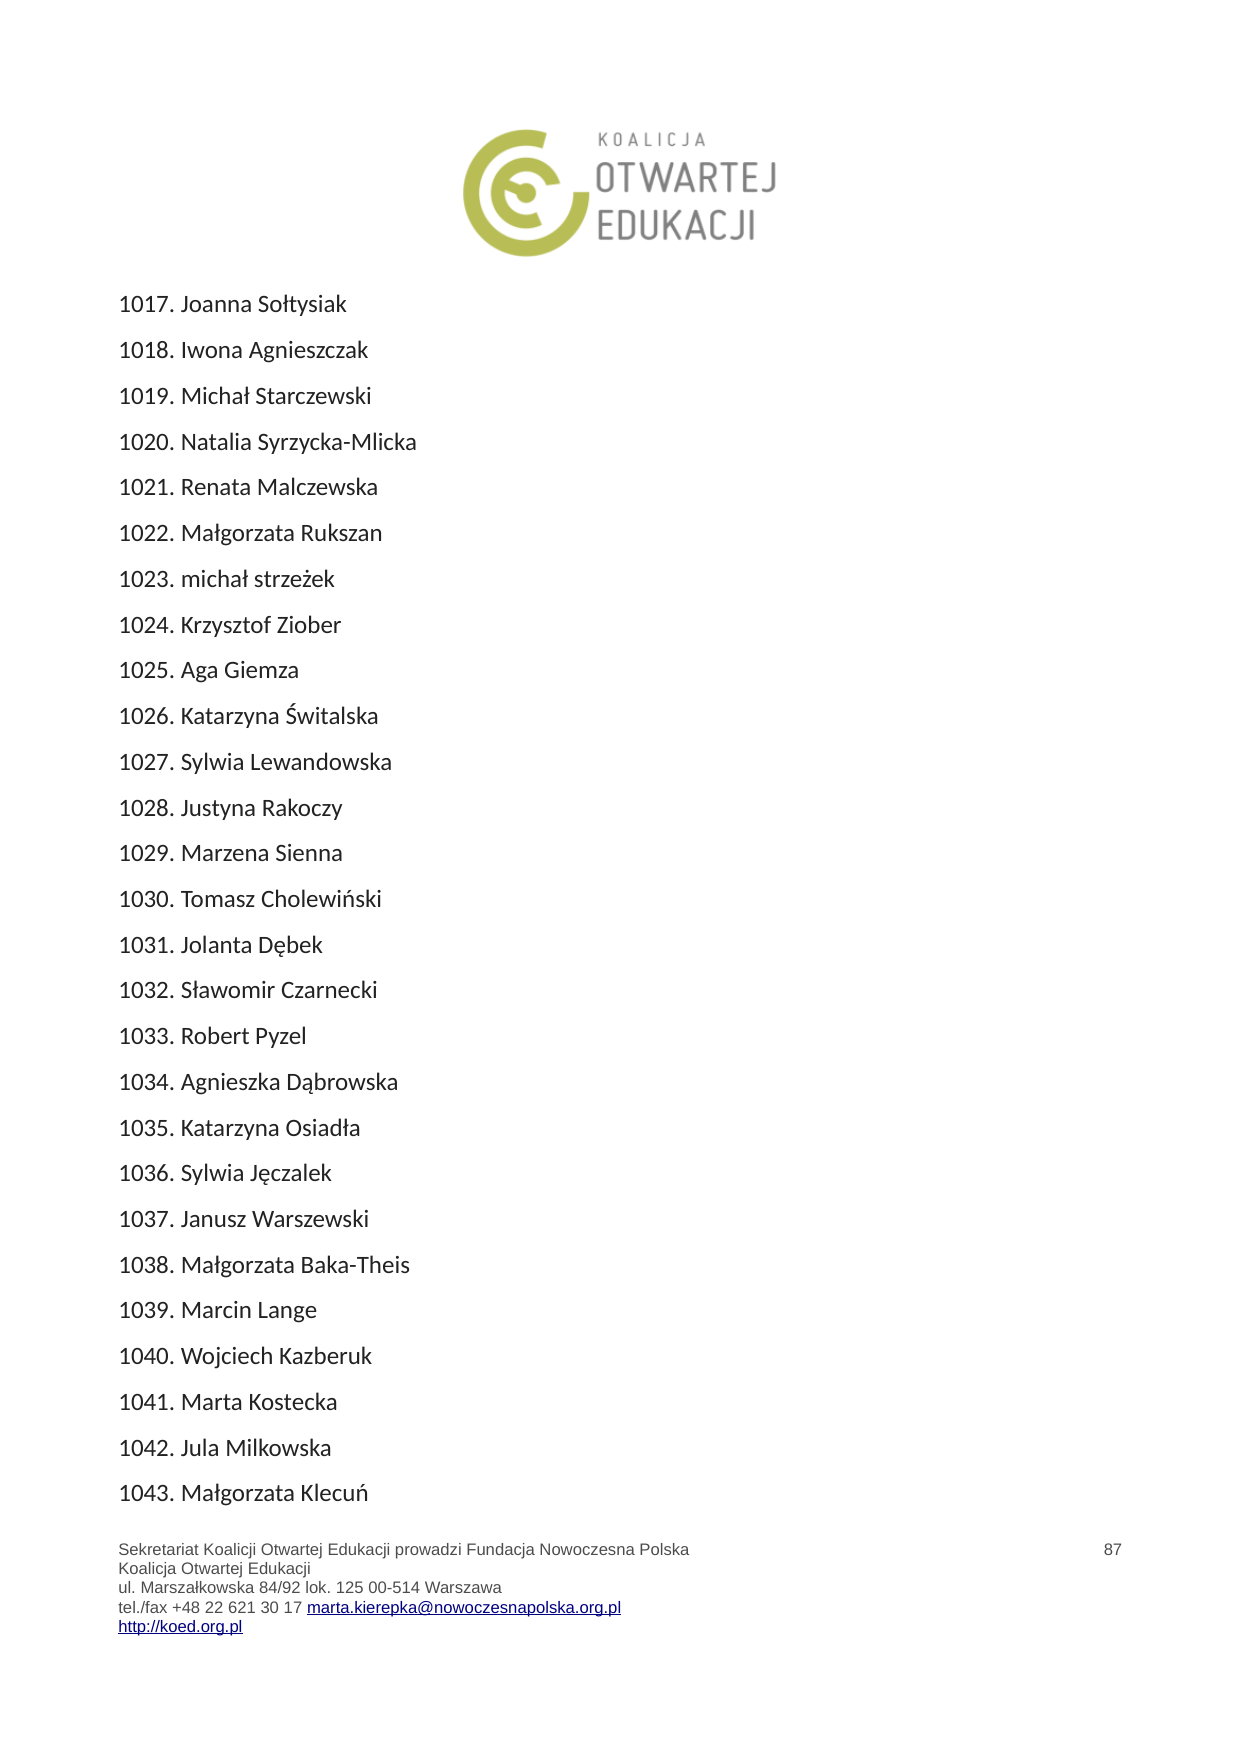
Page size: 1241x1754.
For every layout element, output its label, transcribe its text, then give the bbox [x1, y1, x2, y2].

text 1038. Małgorzata Baka-Theis [118, 1249, 1122, 1279]
text 1020. Natalia Syrzycka-Mlicka [118, 426, 1122, 456]
text 1024. Krzysztof Ziober [118, 609, 1122, 639]
text 1021. Renata Malczewska [118, 472, 1122, 502]
text 1026. Katarzyna Świtalska [118, 700, 1122, 731]
text 1022. Małgorzata Rukszan [118, 517, 1122, 548]
text 1027. Sylwia Lewandowska [118, 746, 1122, 776]
text 1033. Robert Pyzel [118, 1020, 1122, 1051]
picture [461, 128, 779, 258]
text 1043. Małgorzata Klecuń [118, 1478, 1122, 1508]
text 1028. Justyna Rakoczy [118, 792, 1122, 822]
text 1017. Joanna Sołtysiak [118, 289, 1122, 319]
text 1034. Agnieszka Dąbrowska [118, 1066, 1122, 1097]
text 1018. Iwona Agnieszczak [118, 334, 1122, 365]
text 1023. michał strzeżek [118, 563, 1122, 593]
text 1031. Jolanta Dębek [118, 929, 1122, 959]
text 1037. Janusz Warszewski [118, 1203, 1122, 1234]
text 1041. Marta Kostecka [118, 1386, 1122, 1417]
text 1042. Jula Milkowska [118, 1432, 1122, 1462]
text 1040. Wojciech Kazberuk [118, 1340, 1122, 1371]
text 1030. Tomasz Cholewiński [118, 883, 1122, 914]
text 1029. Marzena Sienna [118, 837, 1122, 868]
text 1025. Aga Giemza [118, 654, 1122, 685]
text 1019. Michał Starczewski [118, 380, 1122, 411]
text 1032. Sławomir Czarnecki [118, 974, 1122, 1005]
text 1036. Sylwia Jęczalek [118, 1157, 1122, 1188]
text 1035. Katarzyna Osiadła [118, 1112, 1122, 1142]
text 1039. Marcin Lange [118, 1295, 1122, 1325]
